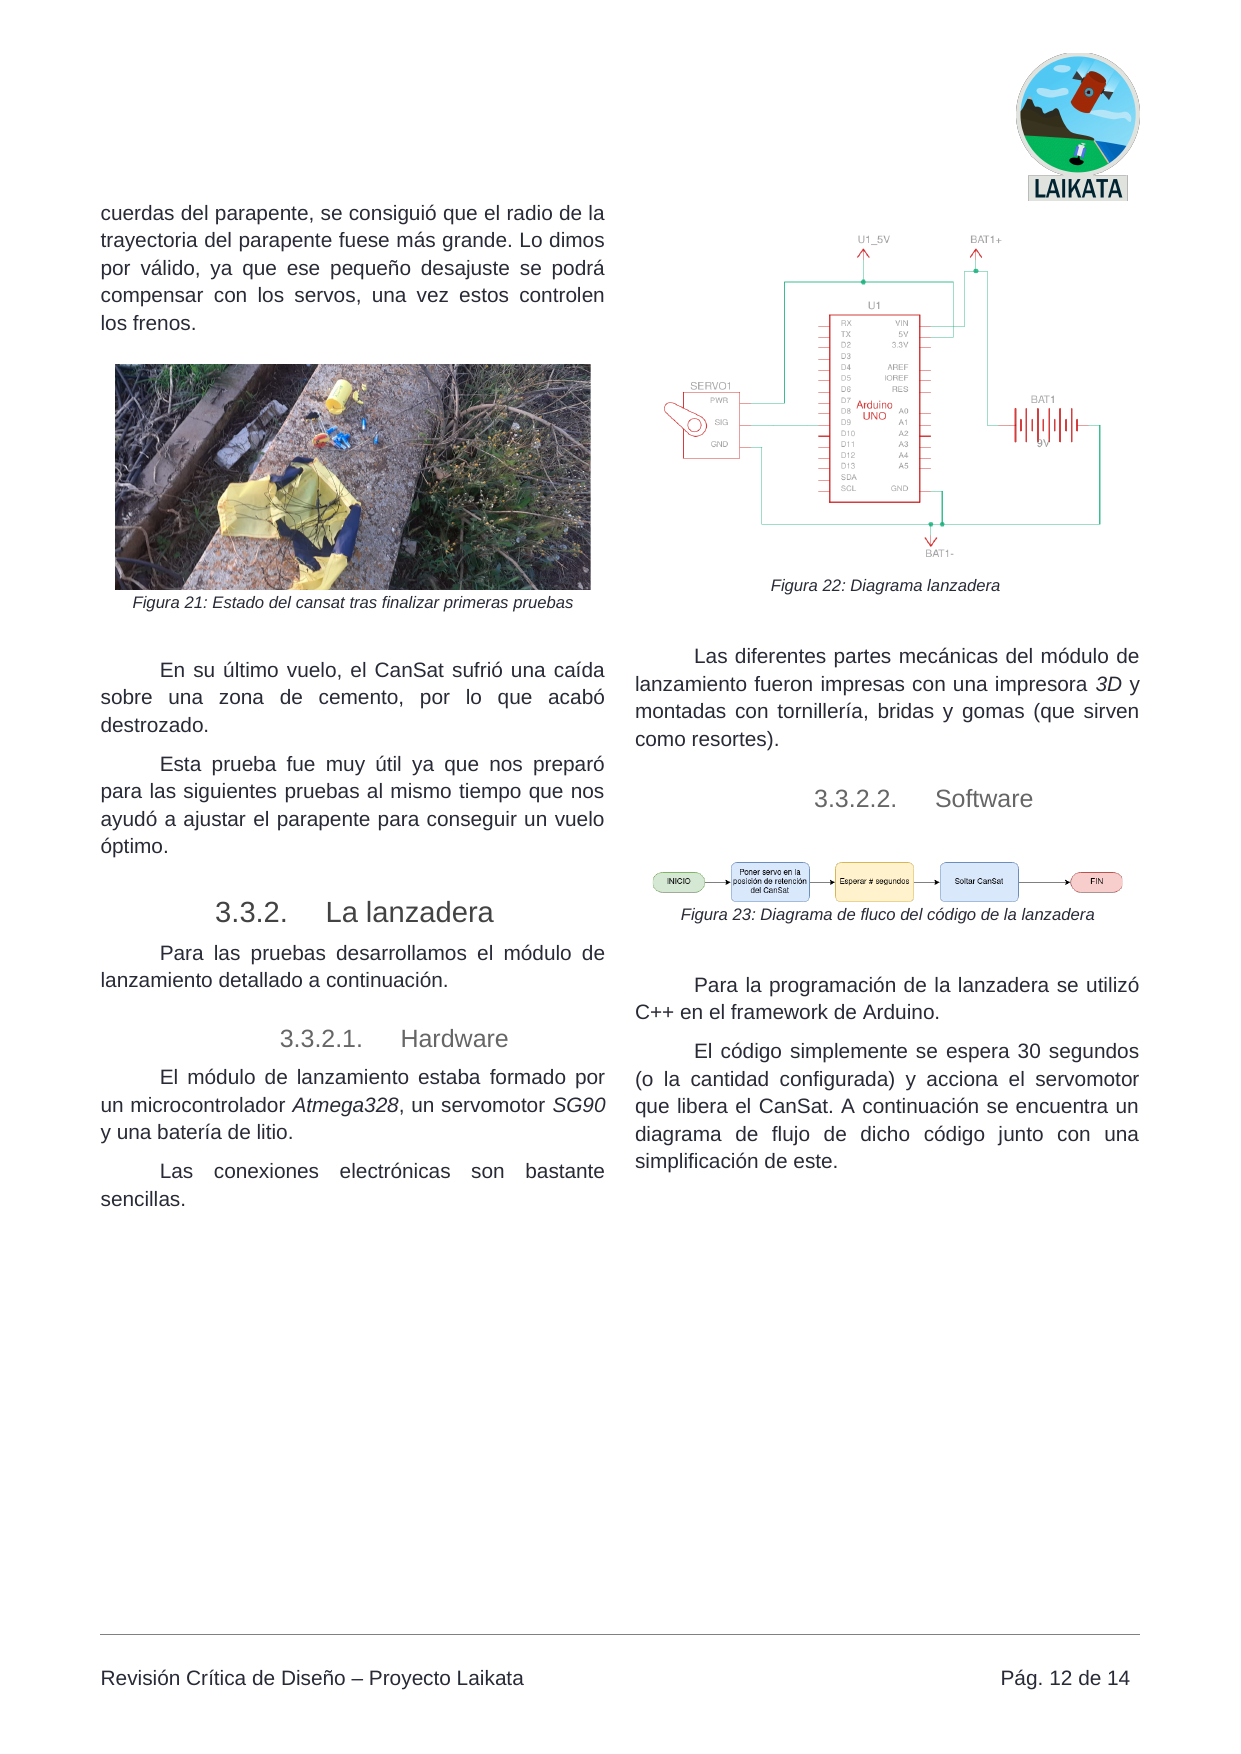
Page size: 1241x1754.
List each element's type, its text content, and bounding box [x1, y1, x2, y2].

picture [640, 215, 1132, 574]
picture [1016, 53, 1140, 201]
text Figura 22: Diagrama lanzadera [635, 574, 1136, 595]
text El módulo de lanzamiento estaba formado por un microcontrolador Atmega328, un servomotor SG90 y una batería de litio. [100, 1065, 605, 1144]
text Para las pruebas desarrollamos el módulo de lanzamiento detallado a continuación. [100, 940, 605, 992]
text [635, 824, 1140, 863]
text Para la programación de la lanzadera se utilizó C++ en el framework de Arduino. [635, 924, 1140, 1024]
text cuerdas del parapente, se consiguió que el radio de la trayectoria del parapente fuese más grande. Lo dimos por válido, ya que ese pequeño desajuste se podrá compensar con los servos, una vez estos controlen los frenos. [100, 201, 605, 334]
text En su último vuelo, el CanSat sufrió una caída sobre una zona de cemento, por lo que acabó destrozado. [100, 350, 605, 736]
text Figura 23: Diagrama de fluco del código de la lanzadera [635, 863, 1140, 924]
text Las diferentes partes mecánicas del módulo de lanzamiento fueron impresas con una impresora 3D y montadas con tornillería, bridas y gomas (que sirven como resortes). [635, 644, 1140, 751]
subtitle Software [897, 783, 1140, 812]
text Figura 21: Estado del cansat tras finalizar primeras pruebas [105, 364, 601, 612]
subtitle La lanzadera [288, 895, 605, 928]
picture [652, 862, 1123, 902]
text Las conexiones electrónicas son bastante sencillas. [100, 1159, 605, 1211]
text Esta prueba fue muy útil ya que nos preparó para las siguientes pruebas al mismo tiempo que nos ayudó a ajustar el parapente para conseguir un vuelo óptimo. [100, 752, 605, 858]
subtitle Hardware [363, 1024, 605, 1053]
picture [115, 364, 591, 590]
text El código simplemente se espera 30 segundos (o la cantidad configurada) y acciona el servomotor que libera el CanSat. A continuación se encuentra un diagrama de flujo de dicho código junto con una simplificación de este. [635, 1039, 1140, 1173]
